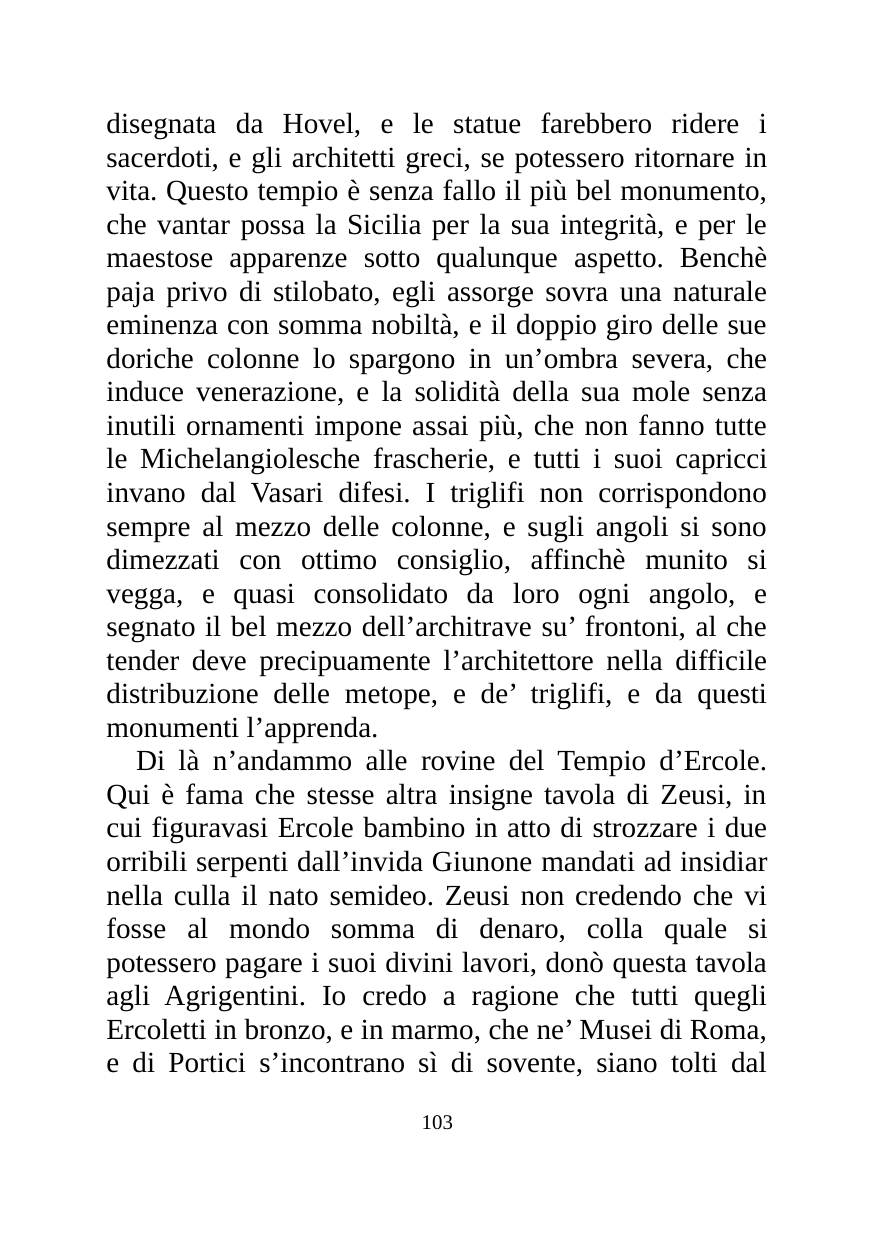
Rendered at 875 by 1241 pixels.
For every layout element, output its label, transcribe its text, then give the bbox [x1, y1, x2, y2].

text Di là n’andammo alle rovine del Tempio d’Ercole. Qui è fama che stesse altra insigne tavola di Zeusi, in cui figuravasi Ercole bambino in atto di strozzare i due orribili serpenti dall’invida Giunone mandati ad insidiar nella culla il nato semideo. Zeusi non credendo che vi fosse al mondo somma di denaro, colla quale si potessero pagare i suoi divini lavori, donò questa tavola agli Agrigentini. Io credo a ragione che tutti quegli Ercoletti in bronzo, e in marmo, che ne’ Musei di Roma, e di Portici s’incontrano sì di sovente, siano tolti dal [106, 743, 768, 1079]
text disegnata da Hovel, e le statue farebbero ridere i sacerdoti, e gli architetti greci, se potessero ritornare in vita. Questo tempio è senza fallo il più bel monumento, che vantar possa la Sicilia per la sua integrità, e per le maestose apparenze sotto qualunque aspetto. Benchè paja privo di stilobato, egli assorge sovra una naturale eminenza con somma nobiltà, e il doppio giro delle sue doriche colonne lo spargono in un’ombra severa, che induce venerazione, e la solidità della sua mole senza inutili ornamenti impone assai più, che non fanno tutte le Michelangiolesche frascherie, e tutti i suoi capricci invano dal Vasari difesi. I triglifi non corrispondono sempre al mezzo delle colonne, e sugli angoli si sono dimezzati con ottimo consiglio, affinchè munito si vegga, e quasi consolidato da loro ogni angolo, e segnato il bel mezzo dell’architrave su’ frontoni, al che tender deve precipuamente l’architettore nella difficile distribuzione delle metope, e de’ triglifi, e da questi monumenti l’apprenda. [106, 106, 768, 743]
